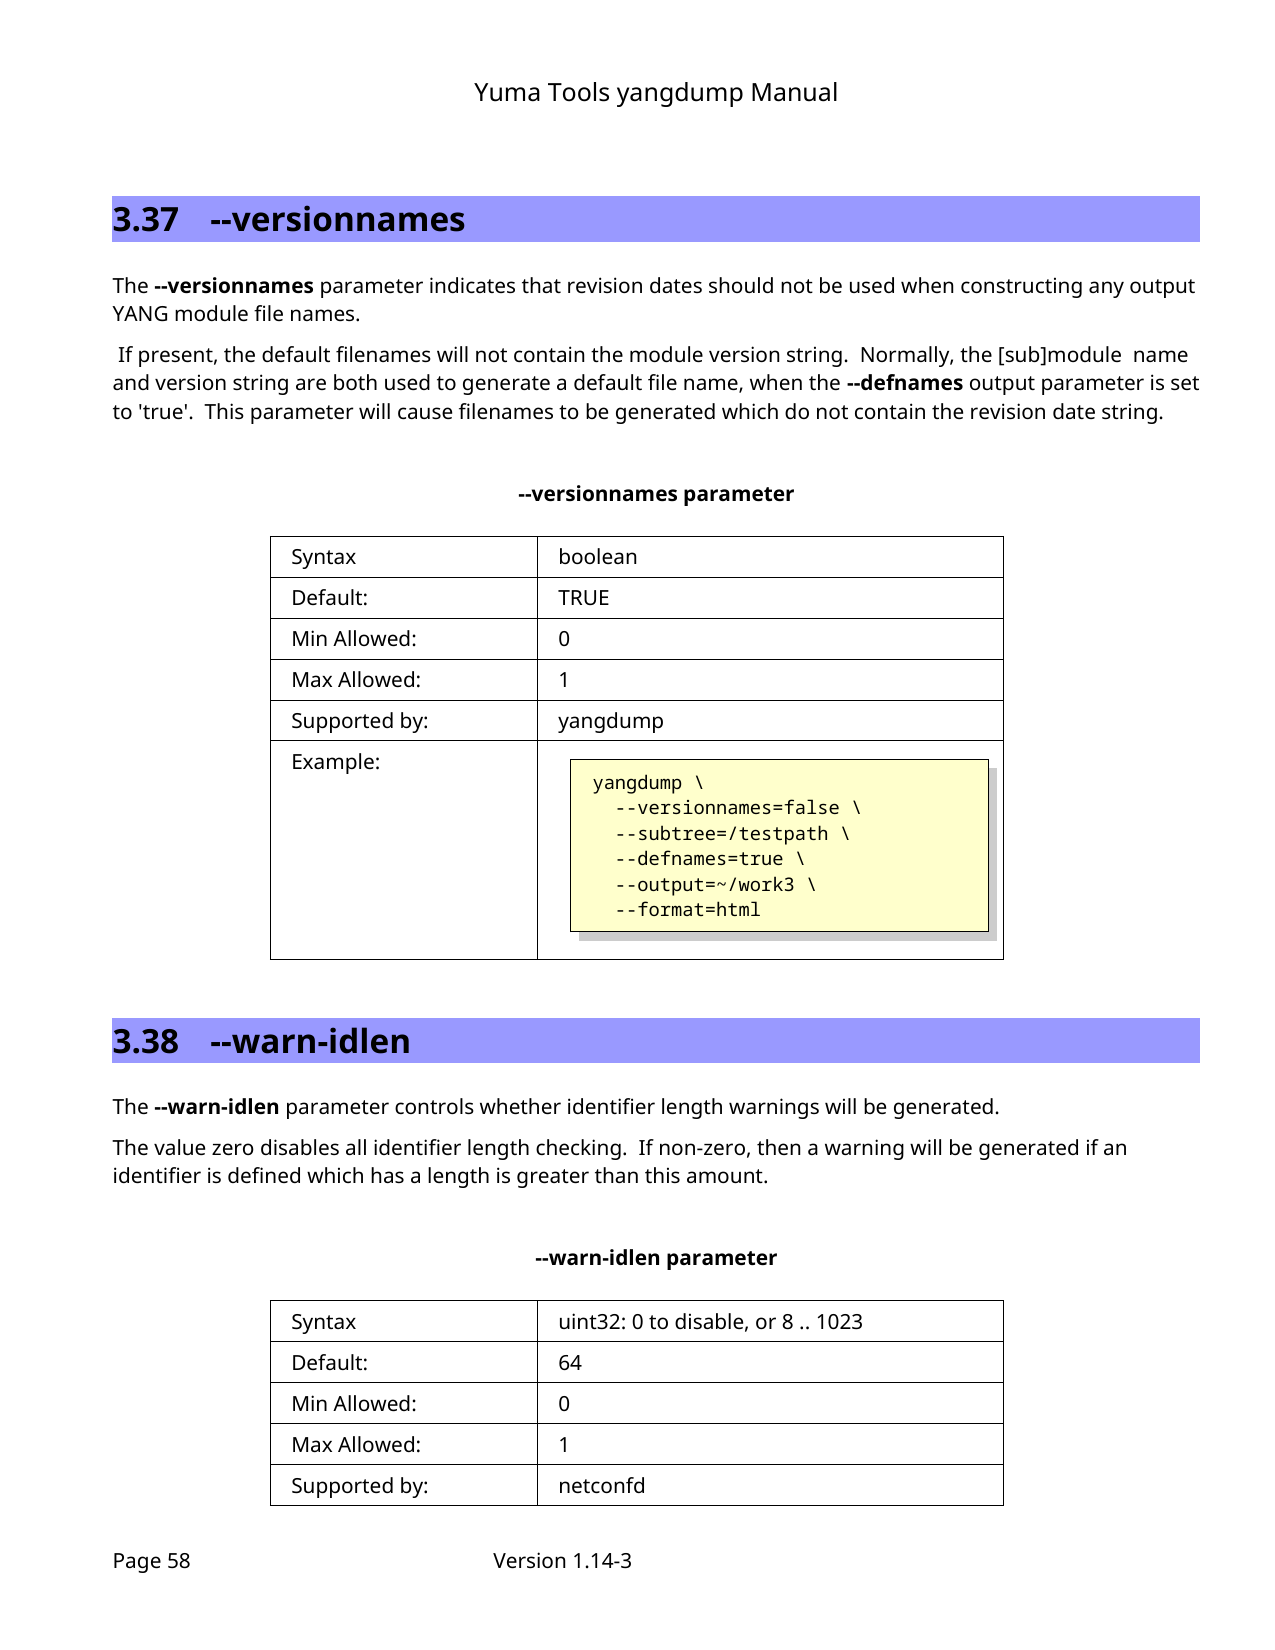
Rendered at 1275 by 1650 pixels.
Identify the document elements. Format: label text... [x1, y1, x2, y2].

table_cell Example: [271, 741, 537, 959]
table_cell Max Allowed: [271, 660, 537, 699]
subtitle --warn-idlen [112, 1018, 1200, 1063]
table_cell 0 [538, 1383, 1003, 1423]
text If present, the default filenames will not contain the module version string. Normally, the [sub]module name and version string are both used to generate a default file name, when the --defnames output parameter is set to 'true'. This parameter will cause filenames to be generated which do not contain the revision date string. [112, 340, 1200, 425]
table_cell 0 [538, 619, 1003, 658]
table_cell Min Allowed: [271, 1383, 537, 1423]
table_header uint32: 0 to disable, or 8 .. 1023 [538, 1301, 1003, 1341]
table_cell yangdump [538, 701, 1003, 740]
table_cell Default: [271, 1342, 537, 1382]
table_cell yangdump \ --versionnames=false \ --subtree=/testpath \ --defnames=true \ --output=~/work3 \ --format=html [538, 741, 1003, 959]
table_cell TRUE [538, 578, 1003, 618]
table_header boolean [538, 537, 1003, 577]
table_cell Supported by: [271, 1465, 537, 1505]
table_cell Default: [271, 578, 537, 618]
text The --versionnames parameter indicates that revision dates should not be used when constructing any output YANG module file names. [112, 271, 1200, 328]
text The value zero disables all identifier length checking. If non-zero, then a warning will be generated if an identifier is defined which has a length is greater than this amount. [112, 1133, 1200, 1190]
table_cell netconfd [538, 1465, 1003, 1505]
subtitle --warn-idlen parameter [127, 1243, 1185, 1272]
table_cell Supported by: [271, 701, 537, 740]
table_cell 64 [538, 1342, 1003, 1382]
subtitle --versionnames parameter [127, 479, 1185, 507]
table_header Syntax [271, 537, 537, 577]
text The --warn-idlen parameter controls whether identifier length warnings will be generated. [112, 1092, 1200, 1121]
subtitle --versionnames [112, 196, 1200, 242]
table_header Syntax [271, 1301, 537, 1341]
table_cell Min Allowed: [271, 619, 537, 658]
table_cell Max Allowed: [271, 1424, 537, 1464]
table_cell 1 [538, 1424, 1003, 1464]
table_cell 1 [538, 660, 1003, 699]
